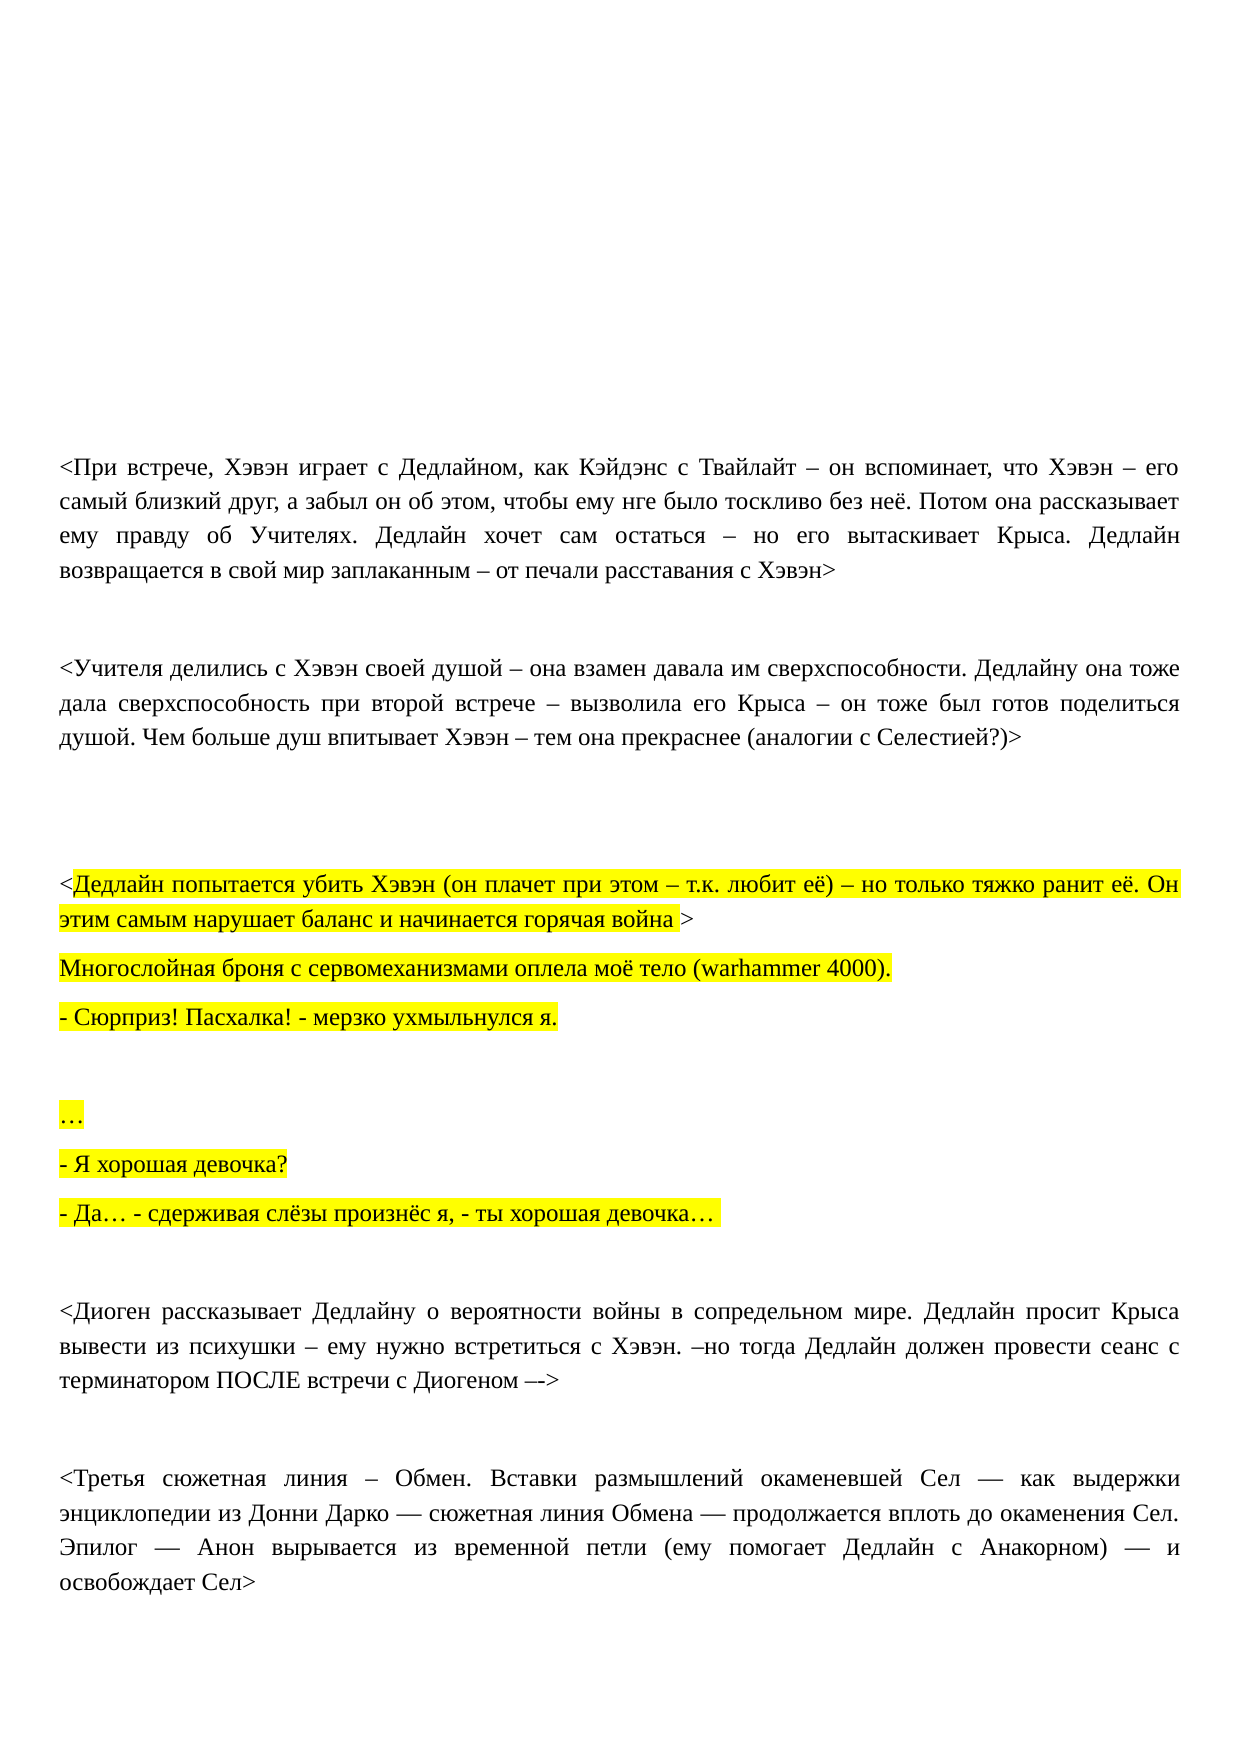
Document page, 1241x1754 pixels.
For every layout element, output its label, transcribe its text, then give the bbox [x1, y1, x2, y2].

text <Диоген рассказывает Дедлайну о вероятности войны в сопредельном мире. Дедлайн просит Крыса вывести из психушки – ему нужно встретиться с Хэвэн. –но тогда Дедлайн должен провести сеанс с терминатором ПОСЛЕ встречи с Диогеном –-> [59, 1296, 1181, 1394]
text - Сюрприз! Пасхалка! - мерзко ухмыльнулся я. [59, 1002, 1181, 1031]
text <Дедлайн попытается убить Хэвэн (он плачет при этом – т.к. любит её) – но только тяжко ранит её. Он этим самым нарушает баланс и начинается горячая война > [59, 869, 1181, 932]
text <Учителя делились с Хэвэн своей душой – она взамен давала им сверхспособности. Дедлайну она тоже дала сверхспособность при второй встрече – вызволила его Крыса – он тоже был готов поделиться душой. Чем больше душ впитывает Хэвэн – тем она прекраснее (аналогии с Селестией?)> [59, 653, 1181, 751]
text Многослойная броня с сервомеханизмами оплела моё тело (warhammer 4000). [59, 953, 1181, 982]
text - Да… - сдерживая слёзы произнёс я, - ты хорошая девочка… [59, 1198, 1181, 1227]
text <При встрече, Хэвэн играет с Дедлайном, как Кэйдэнс с Твайлайт – он вспоминает, что Хэвэн – его самый близкий друг, а забыл он об этом, чтобы ему нге было тоскливо без неё. Потом она рассказывает ему правду об Учителях. Дедлайн хочет сам остаться – но его вытаскивает Крыса. Дедлайн возвращается в свой мир заплаканным – от печали расставания с Хэвэн> [59, 452, 1181, 584]
text … [59, 1100, 1181, 1129]
text - Я хорошая девочка? [59, 1149, 1181, 1178]
text <Третья сюжетная линия – Обмен. Вставки размышлений окаменевшей Сел — как выдержки энциклопедии из Донни Дарко — сюжетная линия Обмена — продолжается вплоть до окаменения Сел. Эпилог — Анон вырывается из временной петли (ему помогает Дедлайн с Анакорном) — и освобождает Сел> [59, 1463, 1181, 1596]
